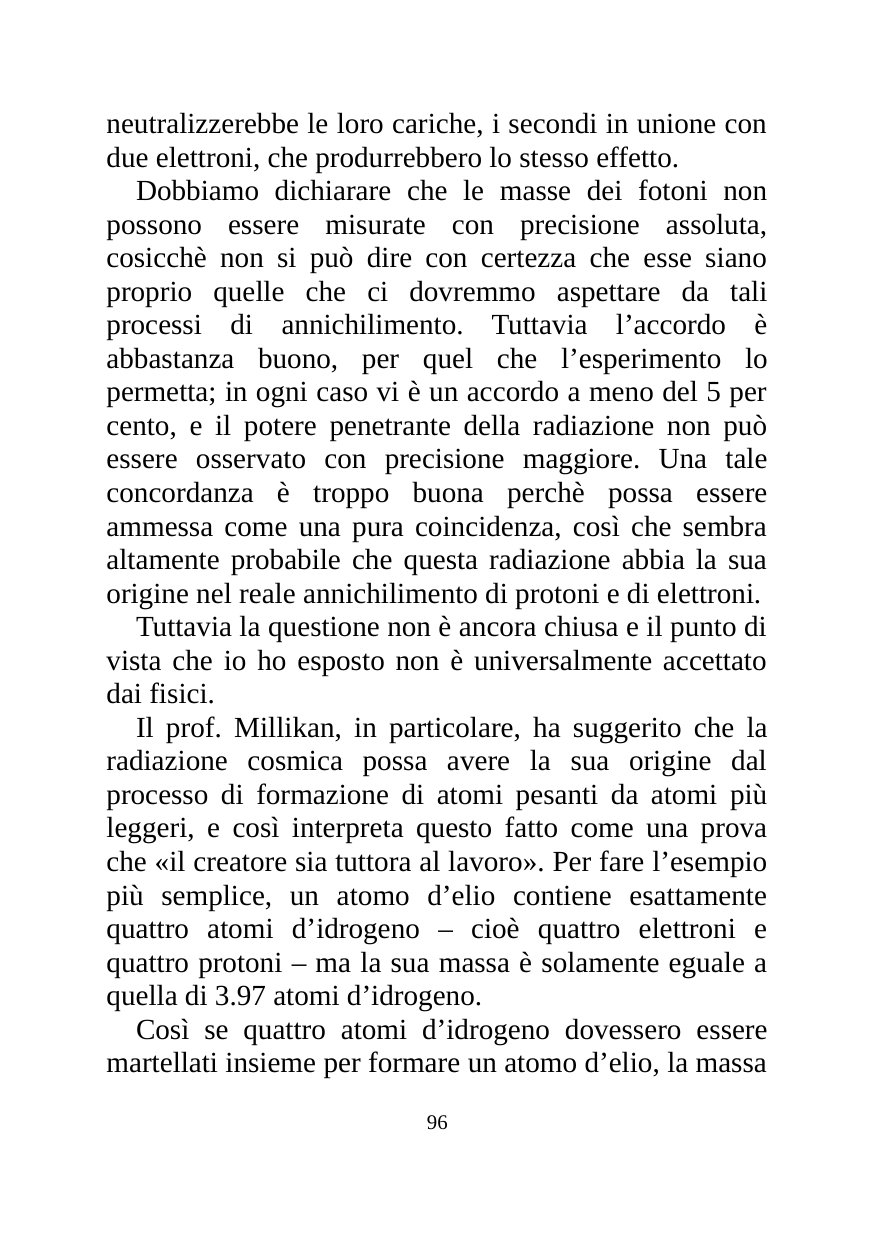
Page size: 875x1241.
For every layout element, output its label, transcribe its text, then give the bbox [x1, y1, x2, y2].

text Dobbiamo dichiarare che le masse dei fotoni non possono essere misurate con precisione assoluta, cosicchè non si può dire con certezza che esse siano proprio quelle che ci dovremmo aspettare da tali processi di annichilimento. Tuttavia l’accordo è abbastanza buono, per quel che l’esperimento lo permetta; in ogni caso vi è un accordo a meno del 5 per cento, e il potere penetrante della radiazione non può essere osservato con precisione maggiore. Una tale concordanza è troppo buona perchè possa essere ammessa come una pura coincidenza, così che sembra altamente probabile che questa radiazione abbia la sua origine nel reale annichilimento di protoni e di elettroni. [106, 173, 768, 609]
text neutralizzerebbe le loro cariche, i secondi in unione con due elettroni, che produrrebbero lo stesso effetto. [106, 106, 768, 173]
text Tuttavia la questione non è ancora chiusa e il punto di vista che io ho esposto non è universalmente accettato dai fisici. [106, 609, 768, 710]
text Il prof. Millikan, in particolare, ha suggerito che la radiazione cosmica possa avere la sua origine dal processo di formazione di atomi pesanti da atomi più leggeri, e così interpreta questo fatto come una prova che «il creatore sia tuttora al lavoro». Per fare l’esempio più semplice, un atomo d’elio contiene esattamente quattro atomi d’idrogeno – cioè quattro elettroni e quattro protoni – ma la sua massa è solamente eguale a quella di 3.97 atomi d’idrogeno. [106, 710, 768, 1012]
text Così se quattro atomi d’idrogeno dovessero essere martellati insieme per formare un atomo d’elio, la massa [106, 1012, 768, 1079]
